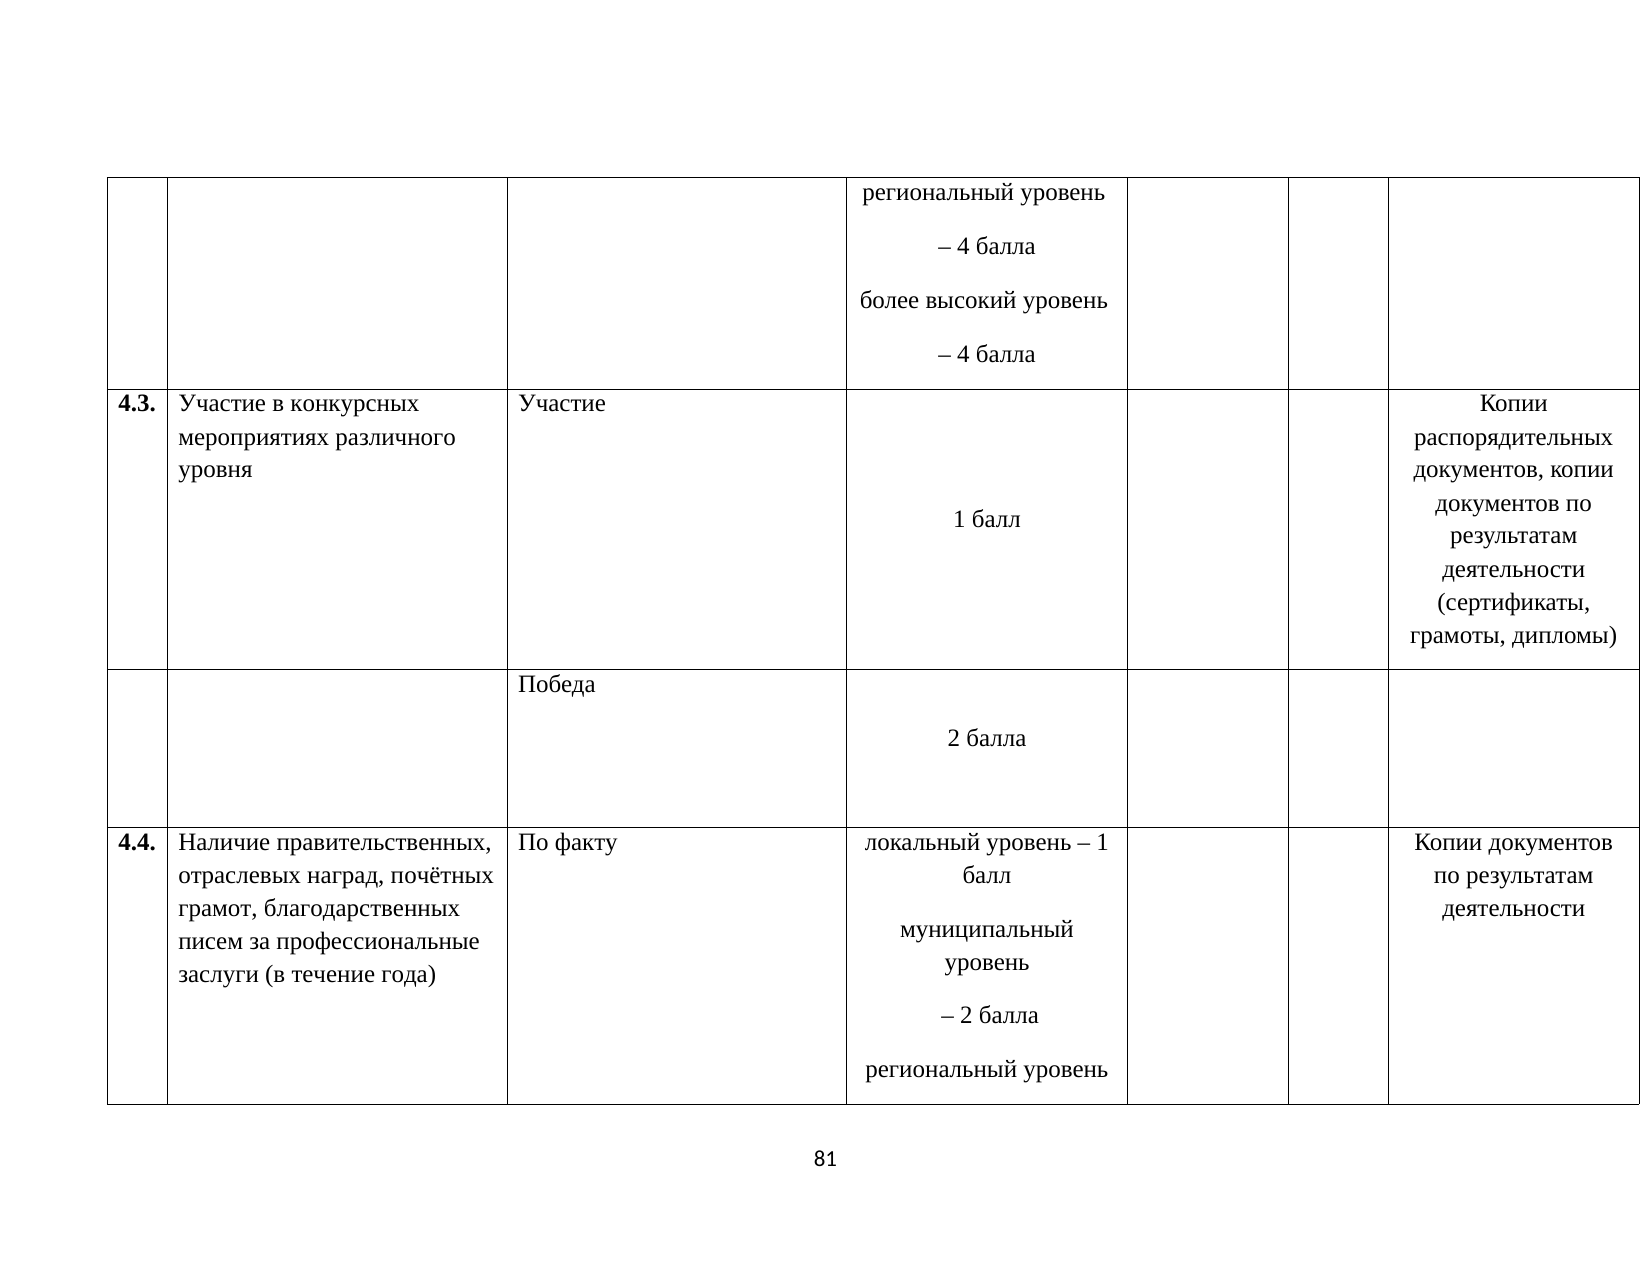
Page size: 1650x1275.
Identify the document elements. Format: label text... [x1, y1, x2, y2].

table_cell Копии распорядительных документов, копии документов по результатам деятельности (сертификаты, грамоты, дипломы) [1389, 390, 1639, 669]
table_cell [1389, 178, 1639, 388]
table_cell 1 балл [847, 390, 1127, 669]
table_cell 4.4. [108, 828, 167, 1104]
table_cell [1289, 828, 1388, 1104]
table_cell 2 балла [847, 670, 1127, 827]
table_cell [1128, 390, 1288, 669]
table_cell [1289, 178, 1388, 388]
table_cell [108, 178, 167, 388]
table_cell региональный уровень – 4 балла более высокий уровень – 4 балла [847, 178, 1127, 388]
table_cell [1289, 670, 1388, 827]
table_cell Участие [508, 390, 846, 669]
table_cell По факту [508, 828, 846, 1104]
table_cell [1289, 390, 1388, 669]
table_cell [108, 670, 167, 827]
table_cell [1128, 828, 1288, 1104]
table_cell [1389, 670, 1639, 827]
table_cell [508, 178, 846, 388]
table_cell Участие в конкурсных мероприятиях различного уровня [168, 390, 507, 669]
table_cell Копии документов по результатам деятельности [1389, 828, 1639, 1104]
table_cell 4.3. [108, 390, 167, 669]
table_cell [168, 178, 507, 388]
table_cell локальный уровень – 1 балл муниципальный уровень – 2 балла региональный уровень [847, 828, 1127, 1104]
table_cell [168, 670, 507, 827]
table_cell [1128, 670, 1288, 827]
table_cell [1128, 178, 1288, 388]
table_cell Наличие правительственных, отраслевых наград, почётных грамот, благодарственных писем за профессиональные заслуги (в течение года) [168, 828, 507, 1104]
table_cell Победа [508, 670, 846, 827]
